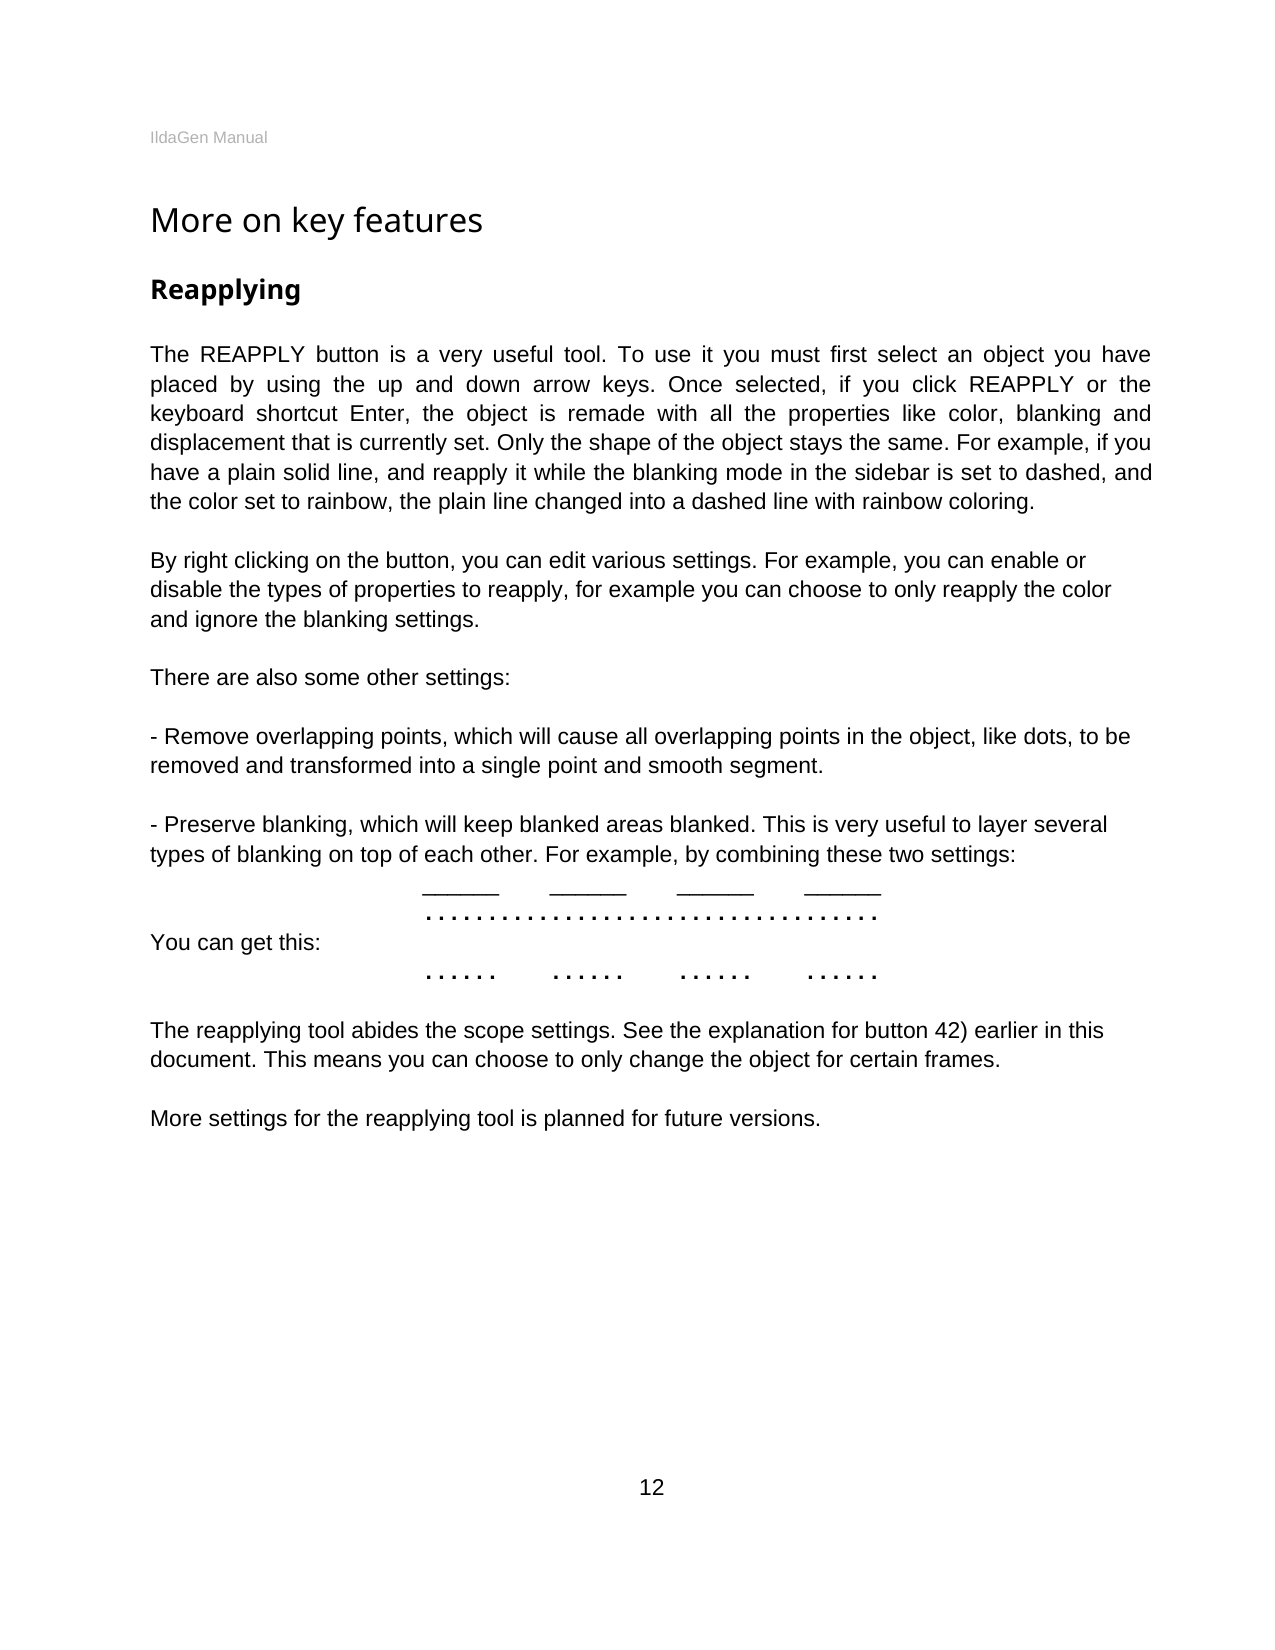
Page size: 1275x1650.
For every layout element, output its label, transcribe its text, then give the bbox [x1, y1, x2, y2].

text . . . . . . . . . . . . . . . . . . . . . . . . [150, 959, 1153, 984]
text . . . . . . . . . . . . . . . . . . . . . . . . . . . . . . . . . . . . [150, 900, 1153, 926]
subtitle More on key features [150, 197, 1153, 242]
text ______ ______ ______ ______ [150, 871, 1153, 896]
text - Remove overlapping points, which will cause all overlapping points in the object, like dots, to be removed and transformed into a single point and smooth segment. [150, 724, 1153, 779]
text More settings for the reapplying tool is planned for future versions. [150, 1106, 1153, 1131]
text - Preserve blanking, which will keep blanked areas blanked. This is very useful to layer several types of blanking on top of each other. For example, by combining these two settings: [150, 812, 1153, 867]
subtitle Reapplying [150, 270, 1153, 307]
text The REAPPLY button is a very useful tool. To use it you must first select an object you have placed by using the up and down arrow keys. Once selected, if you click REAPPLY or the keyboard shortcut Enter, the object is remade with all the properties like color, blanking and displacement that is currently set. Only the shape of the object stays the same. For example, if you have a plain solid line, and reapply it while the blanking mode in the sidebar is set to dashed, and the color set to rainbow, the plain line changed into a dashed line with rainbow coloring. [150, 342, 1153, 514]
text By right clicking on the button, you can edit various settings. For example, you can enable or disable the types of properties to reapply, for example you can choose to only reapply the color and ignore the blanking settings. [150, 547, 1153, 632]
text The reapplying tool abides the scope settings. See the explanation for button 42) earlier in this document. This means you can choose to only change the object for certain frames. [150, 1017, 1153, 1072]
text There are also some other settings: [150, 665, 1153, 691]
text You can get this: [150, 929, 1153, 955]
